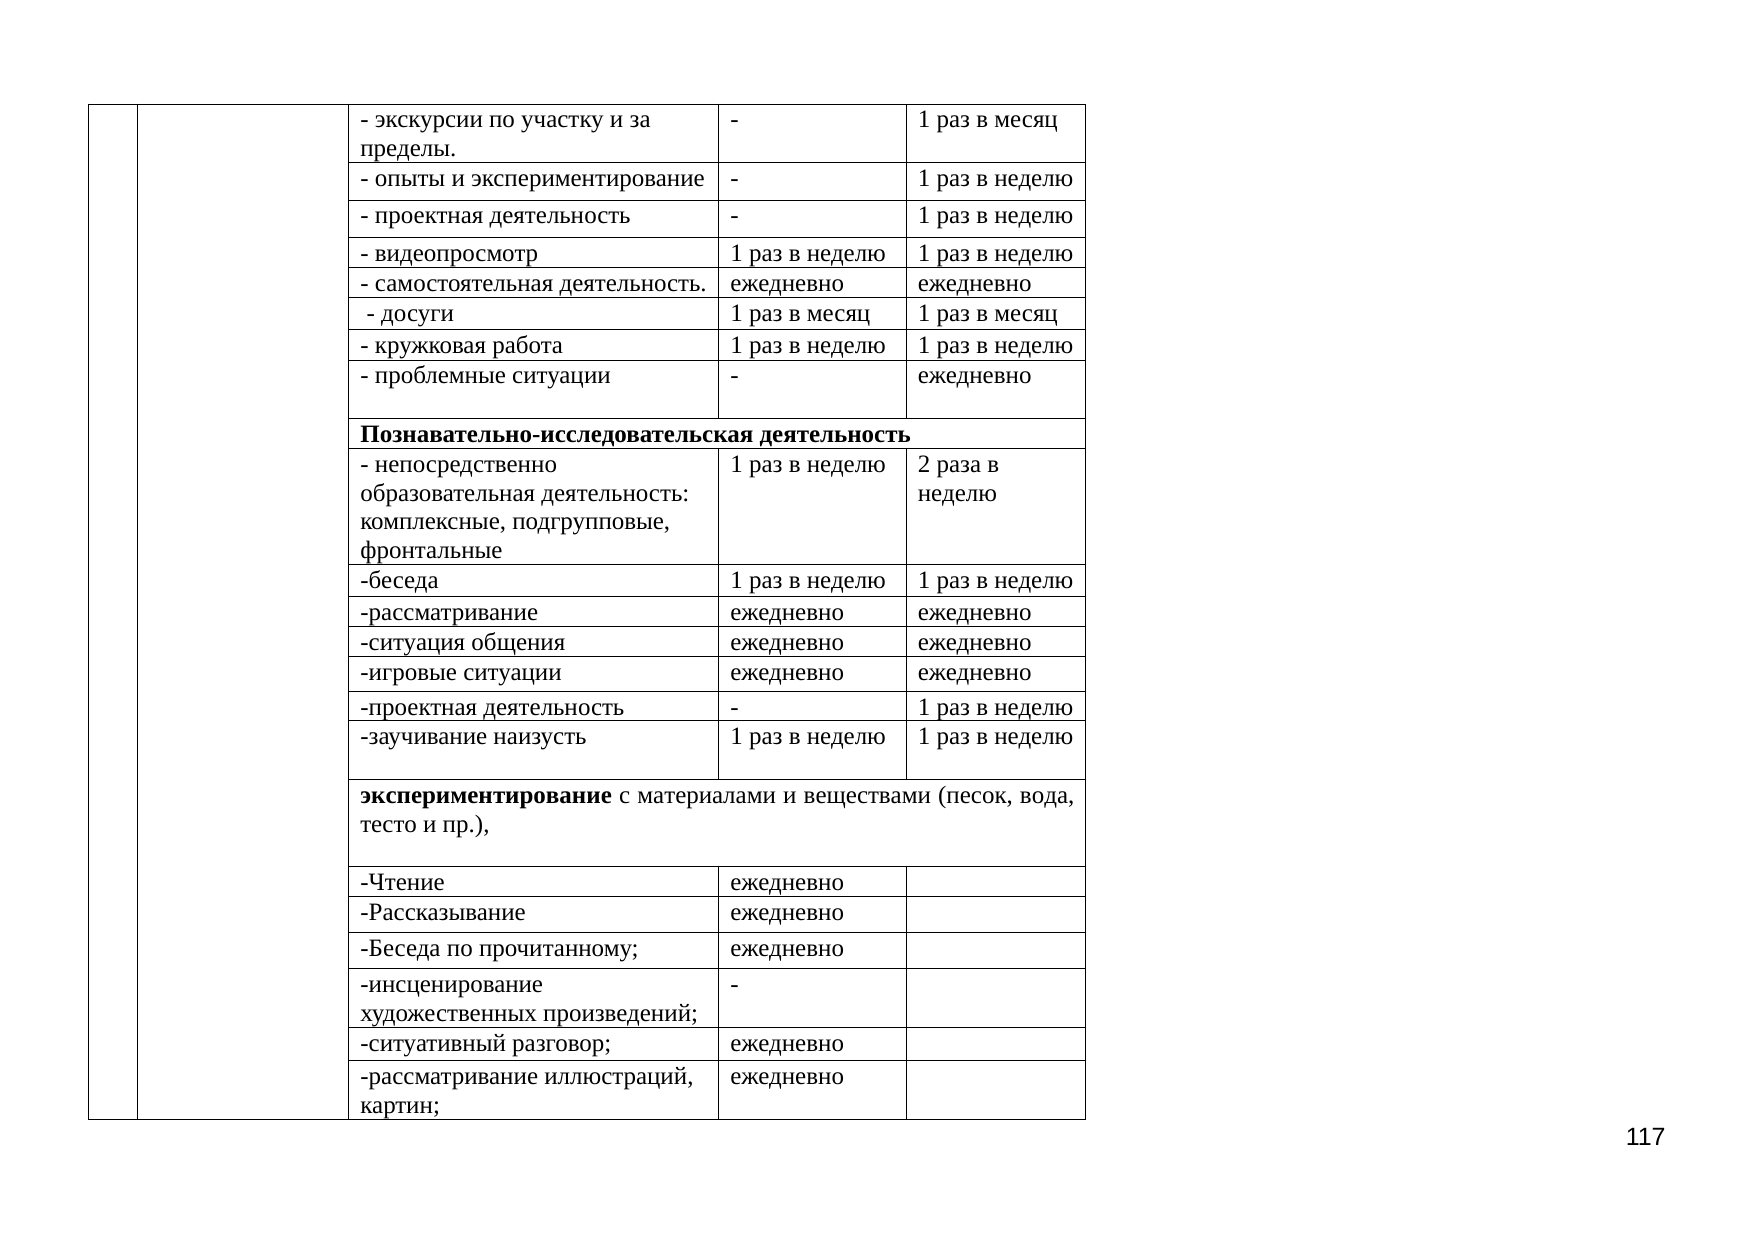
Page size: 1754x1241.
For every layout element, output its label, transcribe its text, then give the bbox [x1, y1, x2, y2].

table_cell ежедневно [719, 597, 906, 626]
table_cell 1 раз в месяц [719, 298, 906, 329]
table_cell -Беседа по прочитанному; [349, 933, 718, 968]
table_cell - [719, 969, 906, 1027]
table_cell [907, 1028, 1085, 1060]
table_cell 1 раз в неделю [719, 330, 906, 359]
table_cell [907, 897, 1085, 932]
table_cell 1 раз в неделю [907, 692, 1085, 720]
table_cell 1 раз в неделю [907, 721, 1085, 779]
table_cell 1 раз в неделю [719, 238, 906, 267]
table_cell - [719, 163, 906, 199]
table_cell 2 раза в неделю [907, 449, 1085, 564]
table_cell ежедневно [719, 867, 906, 896]
table_cell -Рассказывание [349, 897, 718, 932]
table_cell 1 раз в месяц [907, 105, 1085, 162]
table_cell ежедневно [719, 627, 906, 656]
table_cell 1 раз в неделю [907, 201, 1085, 237]
table_cell - [719, 105, 906, 162]
table_cell 1 раз в неделю [907, 238, 1085, 267]
table_cell ежедневно [719, 657, 906, 691]
table_cell - опыты и экспериментирование [349, 163, 718, 199]
table_cell экспериментирование с материалами и веществами (песок, вода, тесто и пр.), [349, 780, 1085, 866]
table_cell - [719, 692, 906, 720]
table_cell - непосредственно образовательная деятельность: комплексные, подгрупповые, фронтальные [349, 449, 718, 564]
table_cell [138, 105, 348, 1119]
table_cell - экскурсии по участку и за пределы. [349, 105, 718, 162]
table_cell -игровые ситуации [349, 657, 718, 691]
table_cell - [719, 361, 906, 418]
table_cell ежедневно [719, 1028, 906, 1060]
table_cell -ситуация общения [349, 627, 718, 656]
table_cell ежедневно [907, 597, 1085, 626]
table_cell -заучивание наизусть [349, 721, 718, 779]
table_cell ежедневно [719, 897, 906, 932]
table_cell -рассматривание [349, 597, 718, 626]
table_cell ежедневно [907, 268, 1085, 297]
table_cell ежедневно [719, 933, 906, 968]
table_cell - проектная деятельность [349, 201, 718, 237]
table_cell -ситуативный разговор; [349, 1028, 718, 1060]
table_cell [907, 1061, 1085, 1119]
table_cell - [719, 201, 906, 237]
table_cell - видеопросмотр [349, 238, 718, 267]
table_cell ежедневно [907, 657, 1085, 691]
table_cell 1 раз в неделю [907, 565, 1085, 596]
table_cell 1 раз в неделю [907, 330, 1085, 359]
table_cell -рассматривание иллюстраций, картин; [349, 1061, 718, 1119]
table_cell 1 раз в неделю [907, 163, 1085, 199]
table_cell -Чтение [349, 867, 718, 896]
table_cell -инсценирование художественных произведений; [349, 969, 718, 1027]
table_cell - проблемные ситуации [349, 361, 718, 418]
table_cell 1 раз в неделю [719, 449, 906, 564]
table_cell -беседа [349, 565, 718, 596]
table_cell - кружковая работа [349, 330, 718, 359]
table_cell [907, 969, 1085, 1027]
table_cell ежедневно [907, 361, 1085, 418]
table_cell 1 раз в неделю [719, 565, 906, 596]
table_cell - самостоятельная деятельность. [349, 268, 718, 297]
table_cell 1 раз в неделю [719, 721, 906, 779]
table_cell [907, 867, 1085, 896]
table_cell - досуги [349, 298, 718, 329]
table_cell [907, 933, 1085, 968]
table_cell 1 раз в месяц [907, 298, 1085, 329]
table_cell Познавательно-исследовательская деятельность [349, 419, 1085, 448]
table_cell ежедневно [719, 1061, 906, 1119]
table_cell -проектная деятельность [349, 692, 718, 720]
table_cell ежедневно [719, 268, 906, 297]
table_cell [89, 105, 137, 1119]
table_cell ежедневно [907, 627, 1085, 656]
